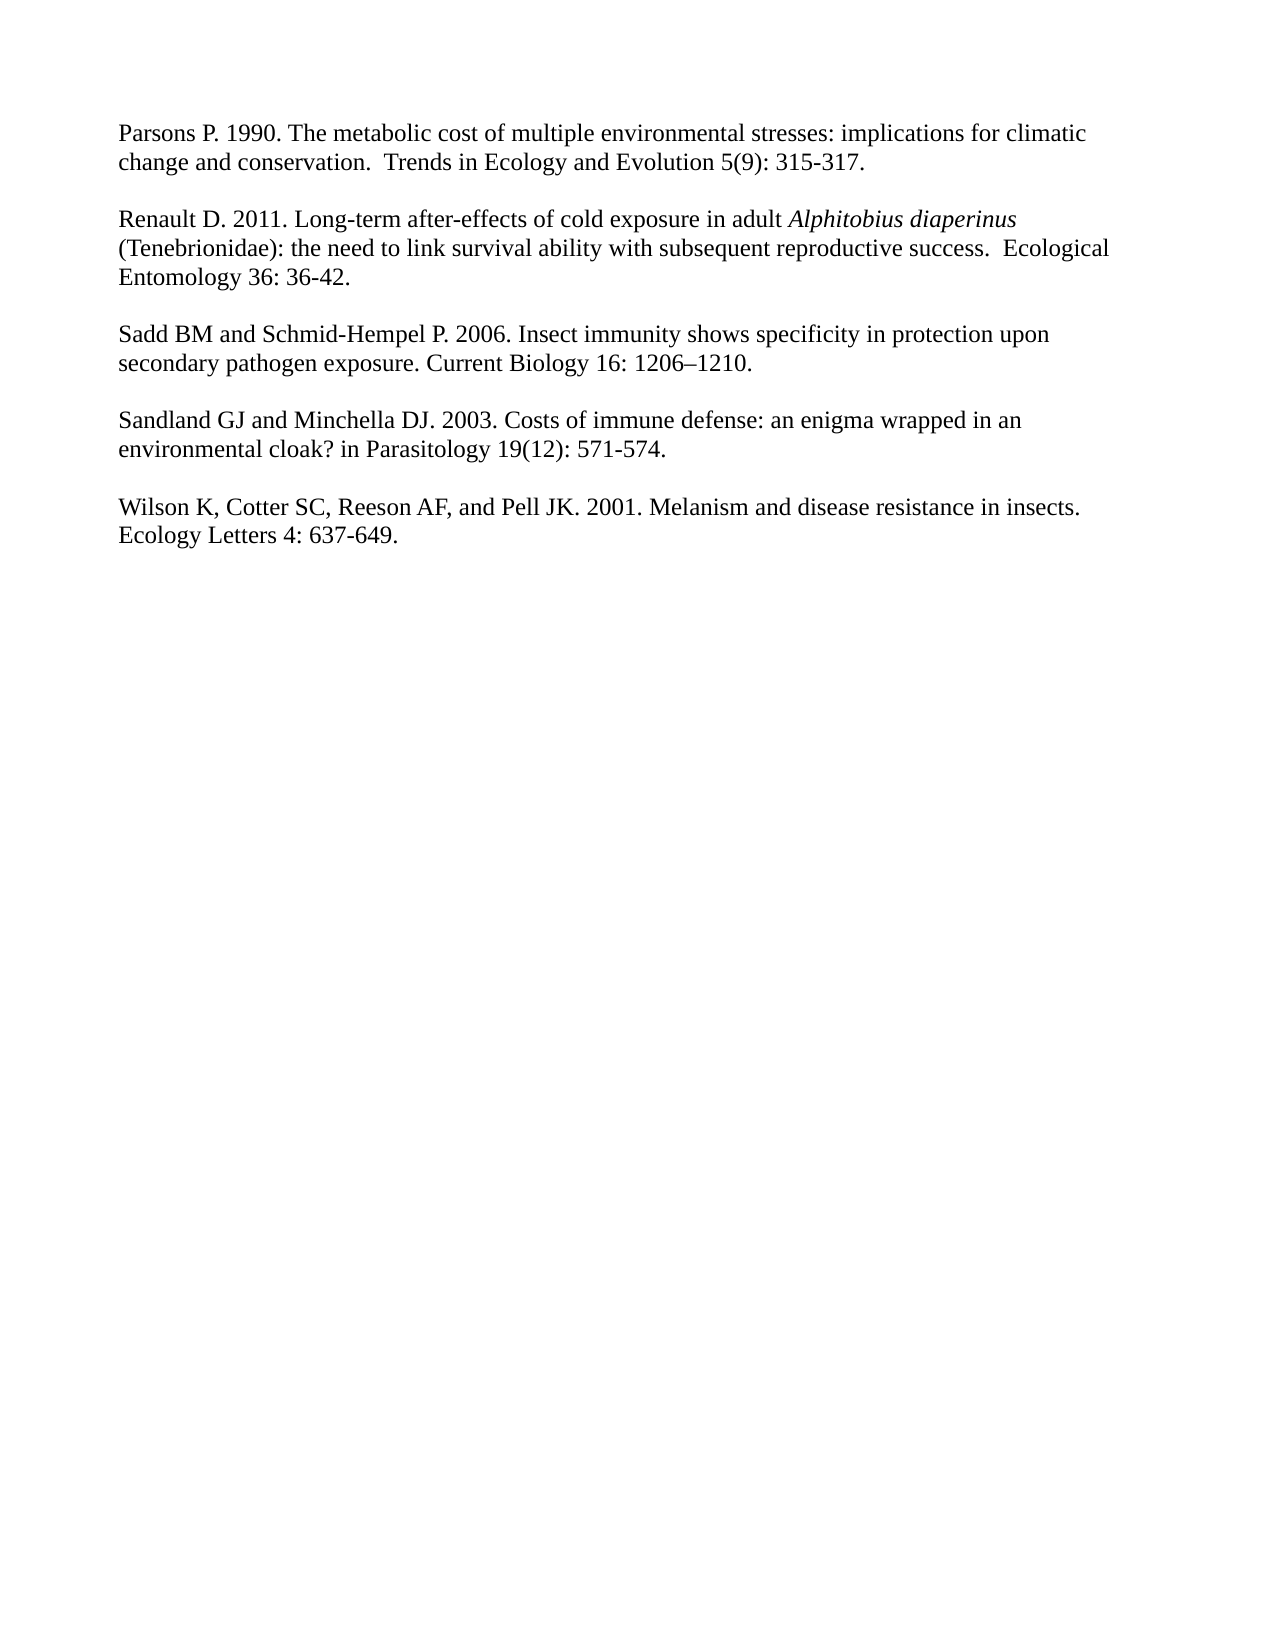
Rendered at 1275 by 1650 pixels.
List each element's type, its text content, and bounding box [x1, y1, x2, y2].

text Renault D. 2011. Long-term after-effects of cold exposure in adult Alphitobius diaperinus (Tenebrionidae): the need to link survival ability with subsequent reproductive success. Ecological Entomology 36: 36-42. [118, 204, 1157, 291]
text Parsons P. 1990. The metabolic cost of multiple environmental stresses: implications for climatic change and conservation. Trends in Ecology and Evolution 5(9): 315-317. [118, 118, 1157, 176]
text Sandland GJ and Minchella DJ. 2003. Costs of immune defense: an enigma wrapped in an environmental cloak? in Parasitology 19(12): 571-574. [118, 406, 1157, 463]
text Wilson K, Cotter SC, Reeson AF, and Pell JK. 2001. Melanism and disease resistance in insects. Ecology Letters 4: 637-649. [118, 492, 1157, 549]
text Sadd BM and Schmid-Hempel P. 2006. Insect immunity shows specificity in protection upon secondary pathogen exposure. Current Biology 16: 1206–1210. [118, 319, 1157, 377]
